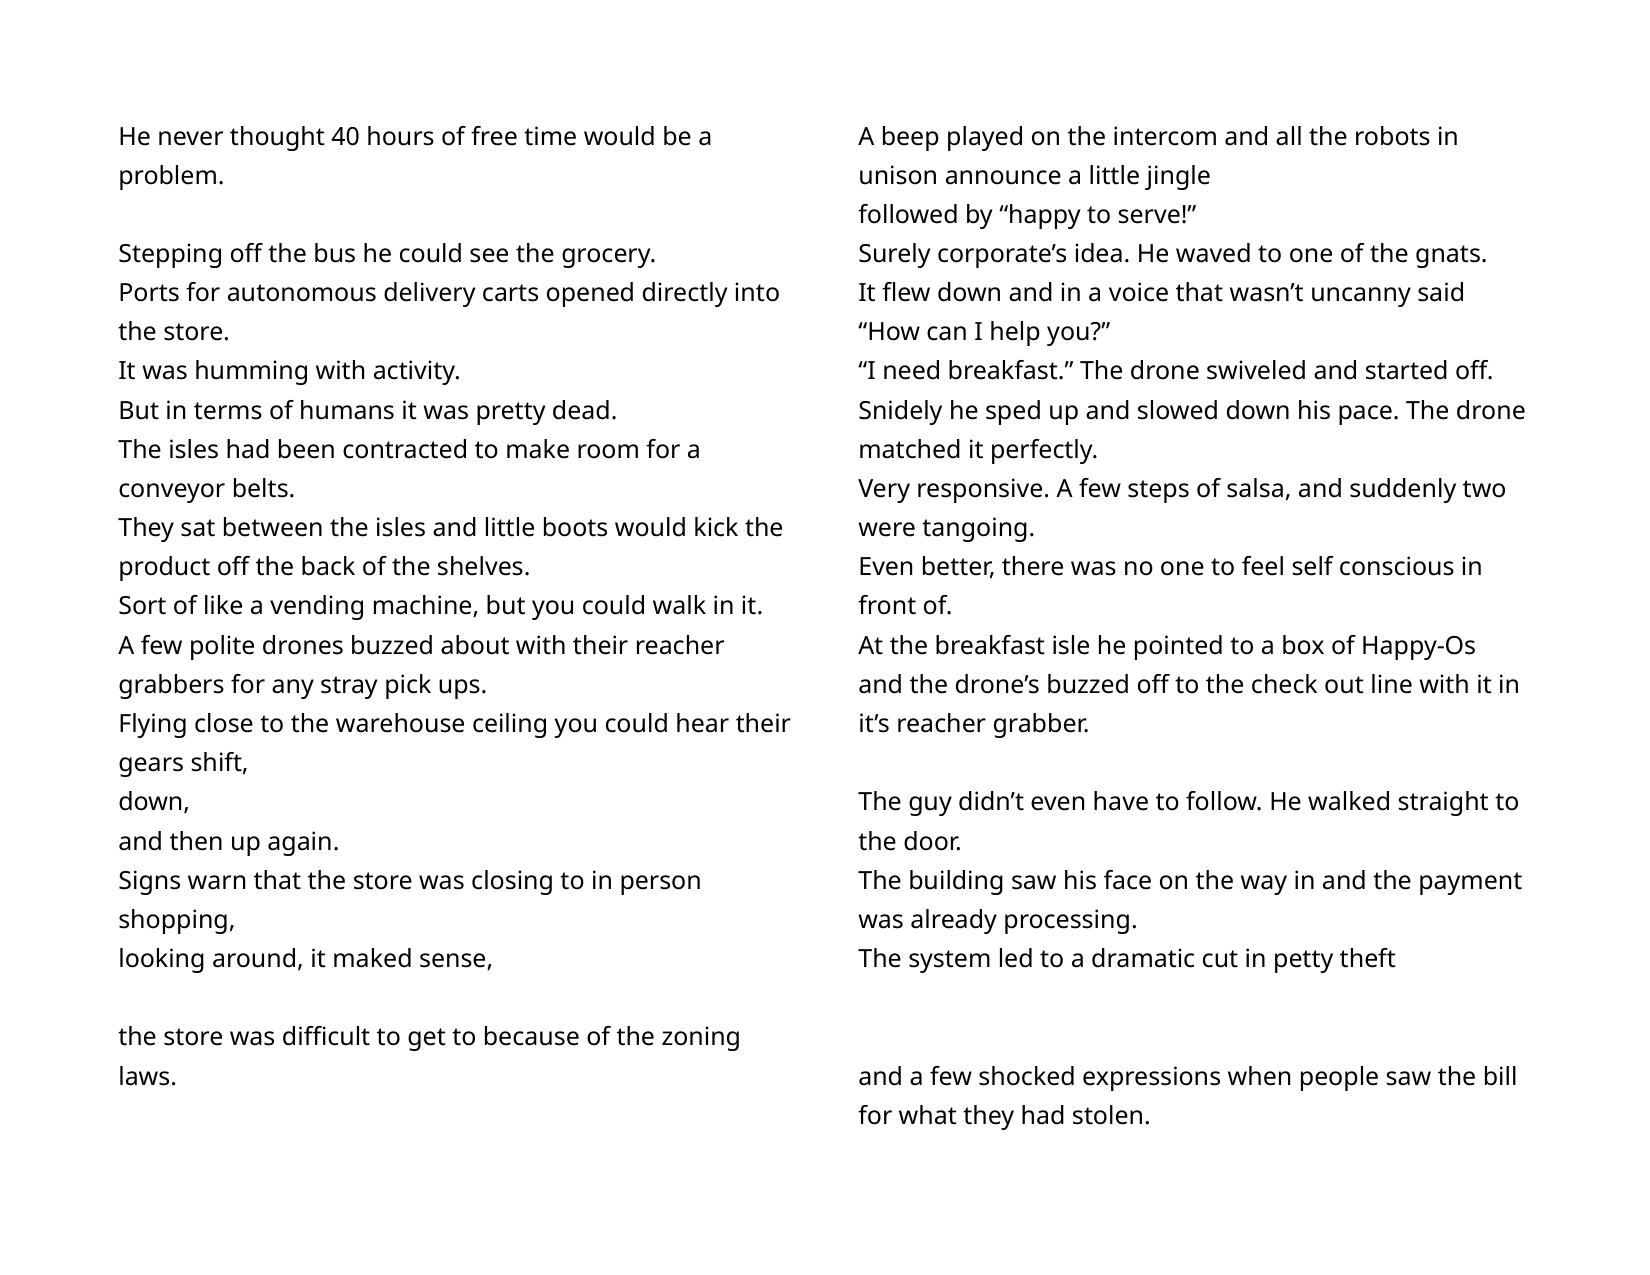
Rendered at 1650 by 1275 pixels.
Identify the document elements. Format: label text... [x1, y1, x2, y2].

text Sort of like a vending machine, but you could walk in it. [118, 588, 792, 622]
text The system led to a dramatic cut in petty theft [858, 941, 1532, 975]
text Signs warn that the store was closing to in person shopping, [118, 862, 792, 936]
text “I need breakfast.” The drone swiveled and started off. [858, 353, 1532, 387]
text and the drone’s buzzed off to the check out line with it in it’s reacher grabber. [858, 666, 1532, 740]
text It flew down and in a voice that wasn’t uncanny said “How can I help you?” [858, 275, 1532, 348]
text Flying close to the warehouse ceiling you could hear their gears shift, [118, 706, 792, 779]
text A beep played on the intercom and all the robots in unison announce a little jingle [858, 118, 1532, 191]
text But in terms of humans it was pretty dead. [118, 392, 792, 426]
text The isles had been contracted to make room for a conveyor belts. [118, 431, 792, 505]
text They sat between the isles and little boots would kick the product off the back of the shelves. [118, 510, 792, 583]
text He never thought 40 hours of free time would be a problem. [118, 118, 792, 191]
text and then up again. [118, 823, 792, 857]
text followed by “happy to serve!” [858, 196, 1532, 231]
text looking around, it maked sense, [118, 941, 792, 975]
text The building saw his face on the way in and the payment was already processing. [858, 862, 1532, 936]
text Snidely he sped up and slowed down his pace. The drone matched it perfectly. [858, 392, 1532, 466]
text down, [118, 784, 792, 818]
text and a few shocked expressions when people saw the bill for what they had stolen. [858, 1058, 1532, 1131]
text Ports for autonomous delivery carts opened directly into the store. [118, 275, 792, 348]
text Stepping off the bus he could see the grocery. [118, 236, 792, 270]
text A few polite drones buzzed about with their reacher grabbers for any stray pick ups. [118, 627, 792, 701]
text The guy didn’t even have to follow. He walked straight to the door. [858, 784, 1532, 857]
text Even better, there was no one to feel self conscious in front of. [858, 549, 1532, 622]
text Very responsive. A few steps of salsa, and suddenly two were tangoing. [858, 471, 1532, 544]
text Surely corporate’s idea. He waved to one of the gnats. [858, 236, 1532, 270]
text At the breakfast isle he pointed to a box of Happy-Os [858, 627, 1532, 661]
text the store was difficult to get to because of the zoning laws. [118, 1019, 792, 1092]
text It was humming with activity. [118, 353, 792, 387]
